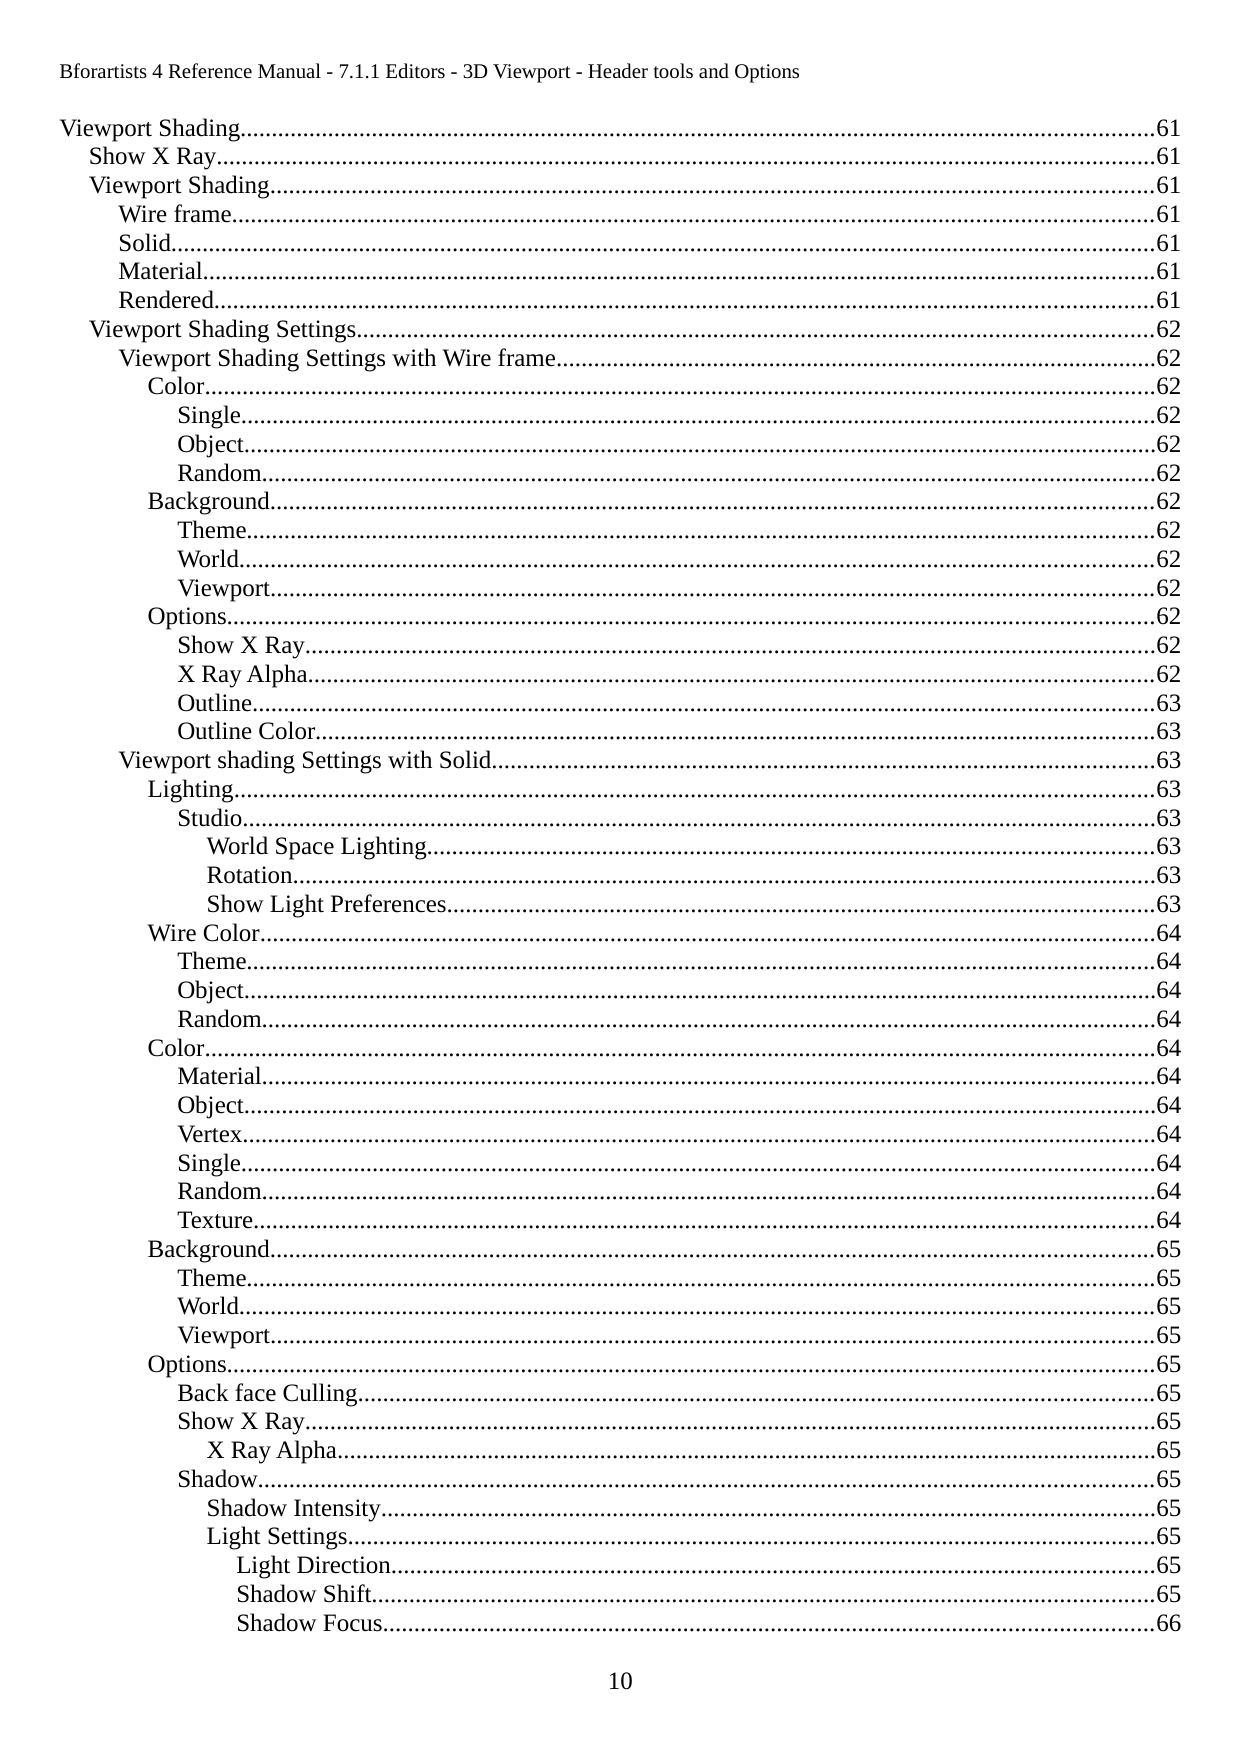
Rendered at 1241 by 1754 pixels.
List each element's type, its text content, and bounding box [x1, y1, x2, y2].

text Theme 62 [177, 515, 1181, 544]
text Show X Ray 62 [177, 630, 1181, 659]
text Options 62 [147, 601, 1181, 630]
text Rendered 61 [118, 285, 1181, 314]
text Texture 64 [177, 1205, 1181, 1234]
text Light Settings 65 [206, 1521, 1181, 1550]
text Theme 65 [177, 1263, 1181, 1291]
text World 65 [177, 1291, 1181, 1320]
text Vertex 64 [177, 1119, 1181, 1148]
text Random 64 [177, 1004, 1181, 1033]
text Viewport shading Settings with Solid 63 [118, 745, 1181, 774]
text Outline 63 [177, 688, 1181, 716]
text Viewport 62 [177, 573, 1181, 601]
text World Space Lighting 63 [206, 831, 1181, 860]
text Show X Ray 65 [177, 1406, 1181, 1435]
text Viewport Shading 61 [88, 170, 1181, 199]
text Single 62 [177, 400, 1181, 429]
text Color 64 [147, 1033, 1181, 1061]
text Shadow Focus 66 [236, 1608, 1181, 1636]
text Wire Color 64 [147, 918, 1181, 946]
text Light Direction 65 [236, 1550, 1181, 1579]
text Object 64 [177, 1090, 1181, 1119]
text Lighting 63 [147, 774, 1181, 803]
text World 62 [177, 544, 1181, 573]
text Back face Culling 65 [177, 1378, 1181, 1406]
text Show Light Preferences 63 [206, 889, 1181, 918]
text Shadow Intensity 65 [206, 1493, 1181, 1521]
text Color 62 [147, 371, 1181, 400]
text Viewport Shading Settings with Wire frame 62 [118, 343, 1181, 371]
text Viewport Shading Settings 62 [88, 314, 1181, 343]
text Studio 63 [177, 803, 1181, 831]
text Options 65 [147, 1349, 1181, 1378]
text Object 62 [177, 429, 1181, 458]
text Outline Color 63 [177, 716, 1181, 745]
text Viewport 65 [177, 1320, 1181, 1349]
text Material 61 [118, 256, 1181, 285]
text Material 64 [177, 1061, 1181, 1090]
text Rotation 63 [206, 860, 1181, 889]
text Single 64 [177, 1148, 1181, 1176]
text X Ray Alpha 62 [177, 659, 1181, 688]
text Wire frame 61 [118, 199, 1181, 228]
text X Ray Alpha 65 [206, 1435, 1181, 1464]
text Solid 61 [118, 228, 1181, 256]
text Object 64 [177, 975, 1181, 1004]
text Theme 64 [177, 946, 1181, 975]
text Viewport Shading 61 [59, 113, 1181, 141]
text Random 64 [177, 1176, 1181, 1205]
text Background 65 [147, 1234, 1181, 1263]
text Background 62 [147, 486, 1181, 515]
text Random 62 [177, 458, 1181, 486]
text Shadow Shift 65 [236, 1579, 1181, 1608]
text Show X Ray 61 [88, 141, 1181, 170]
text Shadow 65 [177, 1464, 1181, 1493]
